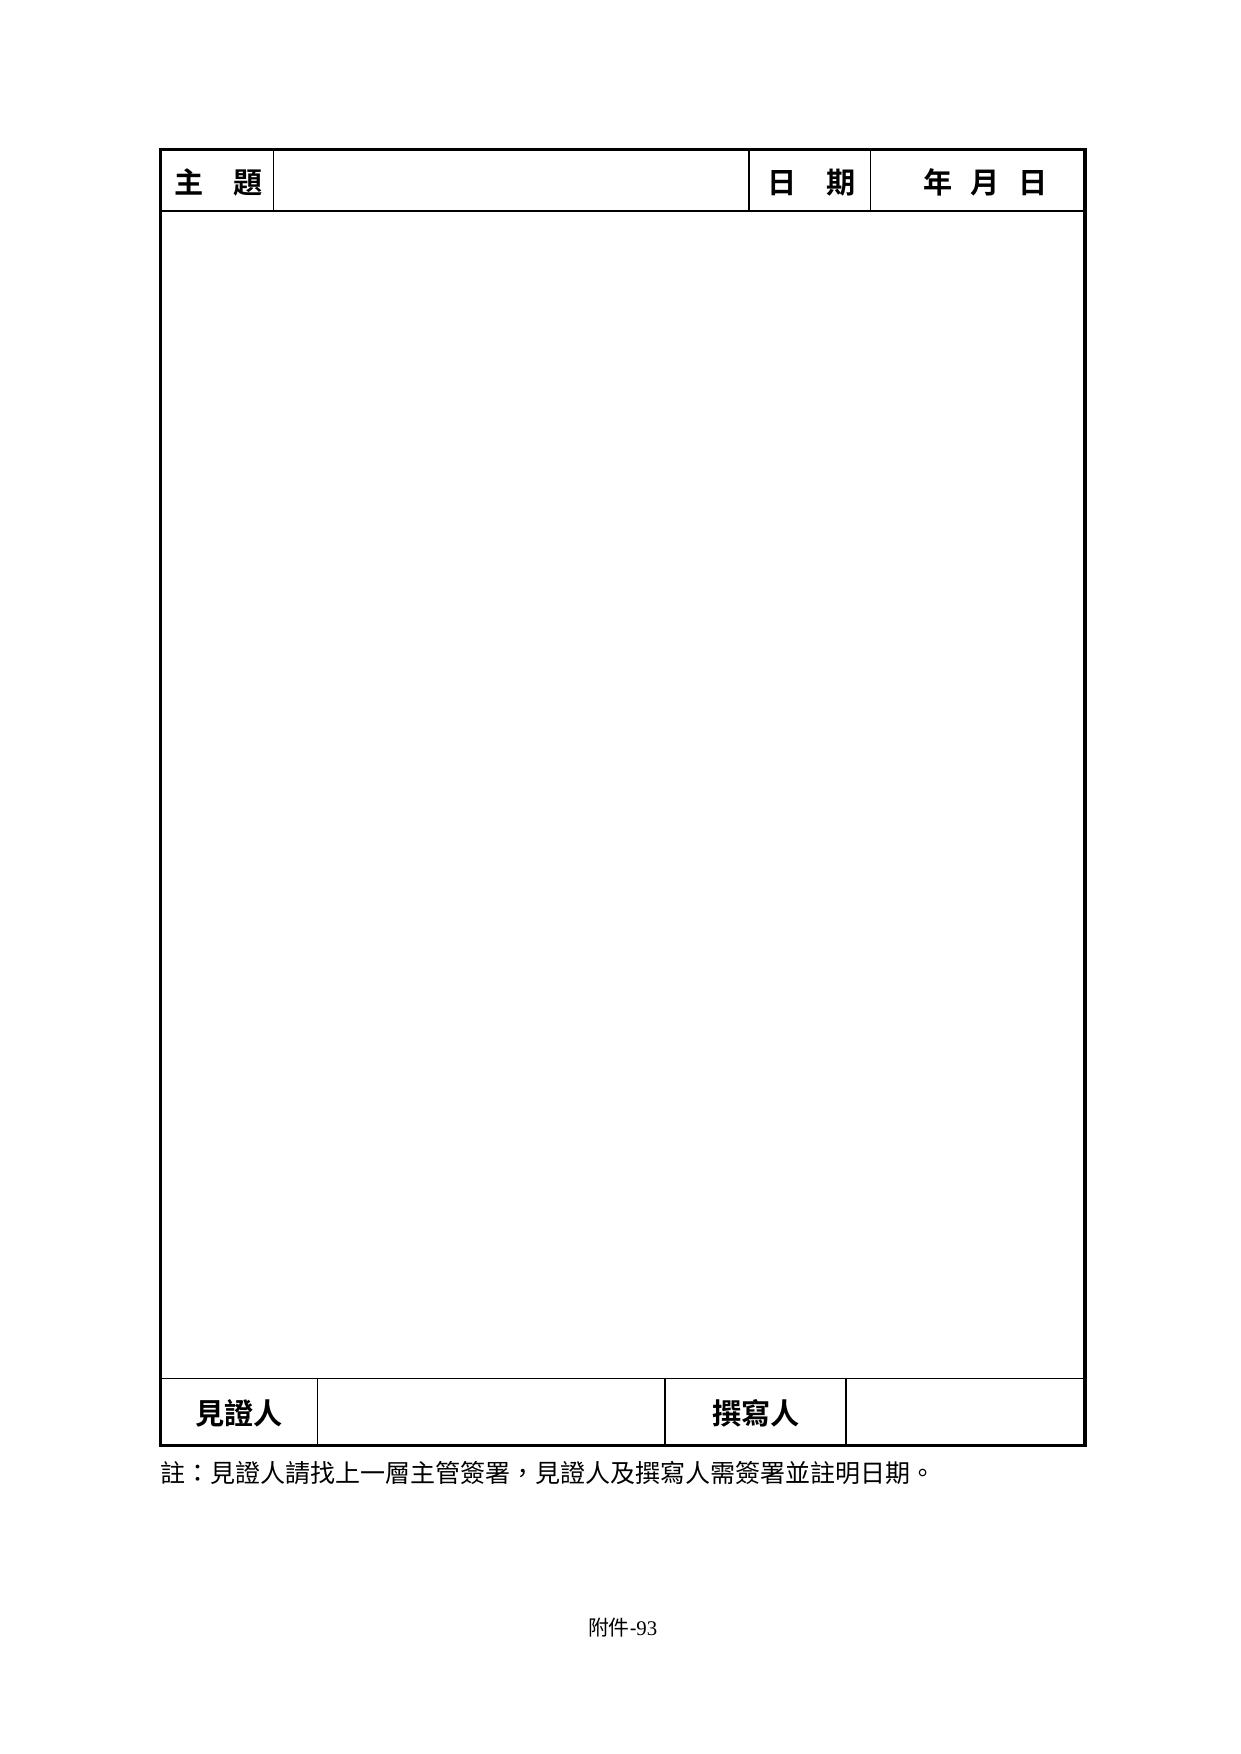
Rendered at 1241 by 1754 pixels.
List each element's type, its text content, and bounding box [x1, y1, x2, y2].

table_cell 撰寫人 [666, 1379, 845, 1444]
table_header [274, 151, 748, 210]
table_cell [847, 1379, 1083, 1444]
table_header 日 期 [750, 151, 870, 210]
table_cell [162, 212, 1083, 1377]
table_cell 見證人 [162, 1379, 317, 1444]
text 註：見證人請找上一層主管簽署，見證人及撰寫人需簽署並註明日期。 [160, 1453, 1085, 1489]
table_cell [318, 1379, 664, 1444]
table_header 主 題 [162, 151, 273, 210]
table_header 年 月 日 [871, 151, 1083, 210]
